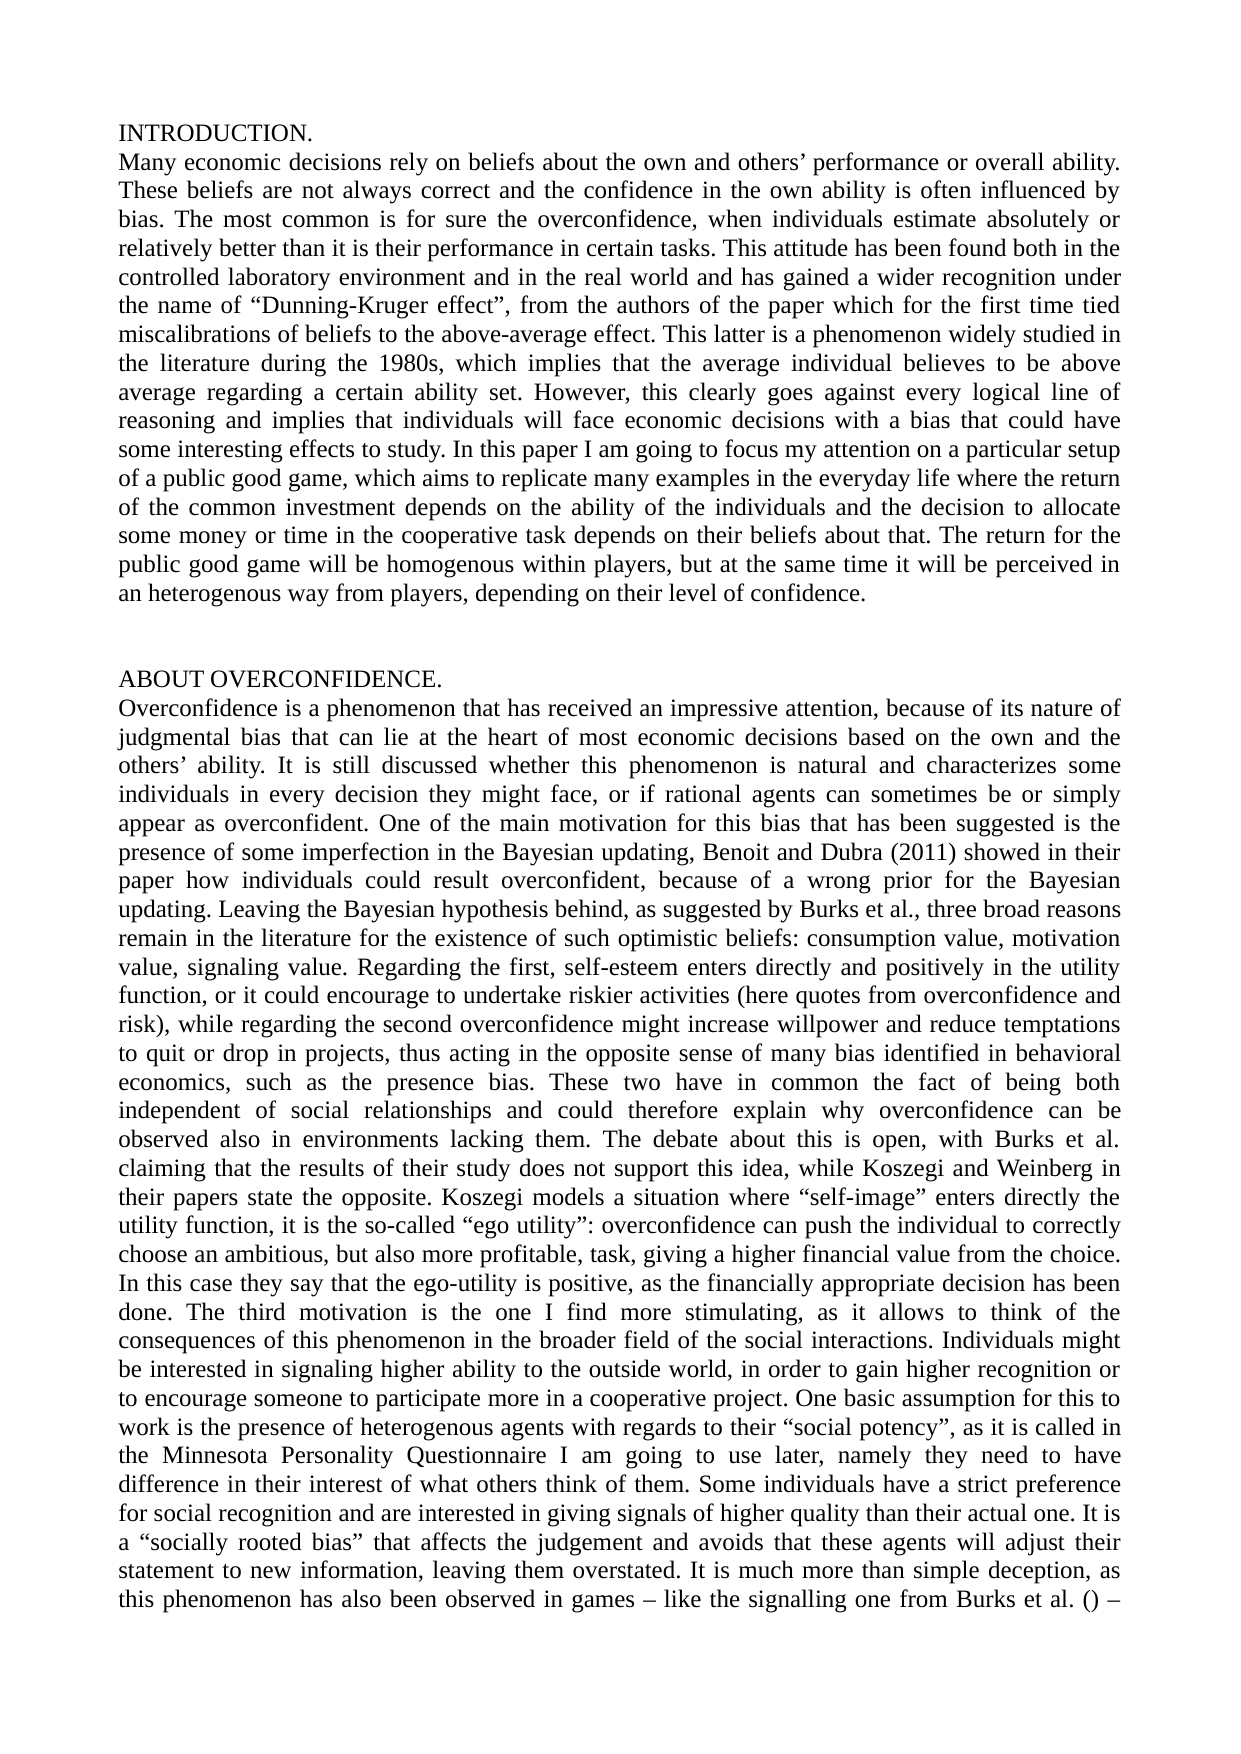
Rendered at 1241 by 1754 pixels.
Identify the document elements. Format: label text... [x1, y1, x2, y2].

text Overconfidence is a phenomenon that has received an impressive attention, because of its nature of judgmental bias that can lie at the heart of most economic decisions based on the own and the others’ ability. It is still discussed whether this phenomenon is natural and characterizes some individuals in every decision they might face, or if rational agents can sometimes be or simply appear as overconfident. One of the main motivation for this bias that has been suggested is the presence of some imperfection in the Bayesian updating, Benoit and Dubra (2011) showed in their paper how individuals could result overconfident, because of a wrong prior for the Bayesian updating. Leaving the Bayesian hypothesis behind, as suggested by Burks et al., three broad reasons remain in the literature for the existence of such optimistic beliefs: consumption value, motivation value, signaling value. Regarding the first, self-esteem enters directly and positively in the utility function, or it could encourage to undertake riskier activities (here quotes from overconfidence and risk), while regarding the second overconfidence might increase willpower and reduce temptations to quit or drop in projects, thus acting in the opposite sense of many bias identified in behavioral economics, such as the presence bias. These two have in common the fact of being both independent of social relationships and could therefore explain why overconfidence can be observed also in environments lacking them. The debate about this is open, with Burks et al. claiming that the results of their study does not support this idea, while Koszegi and Weinberg in their papers state the opposite. Koszegi models a situation where “self-image” enters directly the utility function, it is the so-called “ego utility”: overconfidence can push the individual to correctly choose an ambitious, but also more profitable, task, giving a higher financial value from the choice. In this case they say that the ego-utility is positive, as the financially appropriate decision has been done. The third motivation is the one I find more stimulating, as it allows to think of the consequences of this phenomenon in the broader field of the social interactions. Individuals might be interested in signaling higher ability to the outside world, in order to gain higher recognition or to encourage someone to participate more in a cooperative project. One basic assumption for this to work is the presence of heterogenous agents with regards to their “social potency”, as it is called in the Minnesota Personality Questionnaire I am going to use later, namely they need to have difference in their interest of what others think of them. Some individuals have a strict preference for social recognition and are interested in giving signals of higher quality than their actual one. It is a “socially rooted bias” that affects the judgement and avoids that these agents will adjust their statement to new information, leaving them overstated. It is much more than simple deception, as this phenomenon has also been observed in games – like the signalling one from Burks et al. () – [118, 693, 1122, 1613]
text INTRODUCTION. [118, 118, 1122, 147]
text Many economic decisions rely on beliefs about the own and others’ performance or overall ability. These beliefs are not always correct and the confidence in the own ability is often influenced by bias. The most common is for sure the overconfidence, when individuals estimate absolutely or relatively better than it is their performance in certain tasks. This attitude has been found both in the controlled laboratory environment and in the real world and has gained a wider recognition under the name of “Dunning-Kruger effect”, from the authors of the paper which for the first time tied miscalibrations of beliefs to the above-average effect. This latter is a phenomenon widely studied in the literature during the 1980s, which implies that the average individual believes to be above average regarding a certain ability set. However, this clearly goes against every logical line of reasoning and implies that individuals will face economic decisions with a bias that could have some interesting effects to study. In this paper I am going to focus my attention on a particular setup of a public good game, which aims to replicate many examples in the everyday life where the return of the common investment depends on the ability of the individuals and the decision to allocate some money or time in the cooperative task depends on their beliefs about that. The return for the public good game will be homogenous within players, but at the same time it will be perceived in an heterogenous way from players, depending on their level of confidence. [118, 147, 1122, 607]
text ABOUT OVERCONFIDENCE. [118, 664, 1122, 693]
